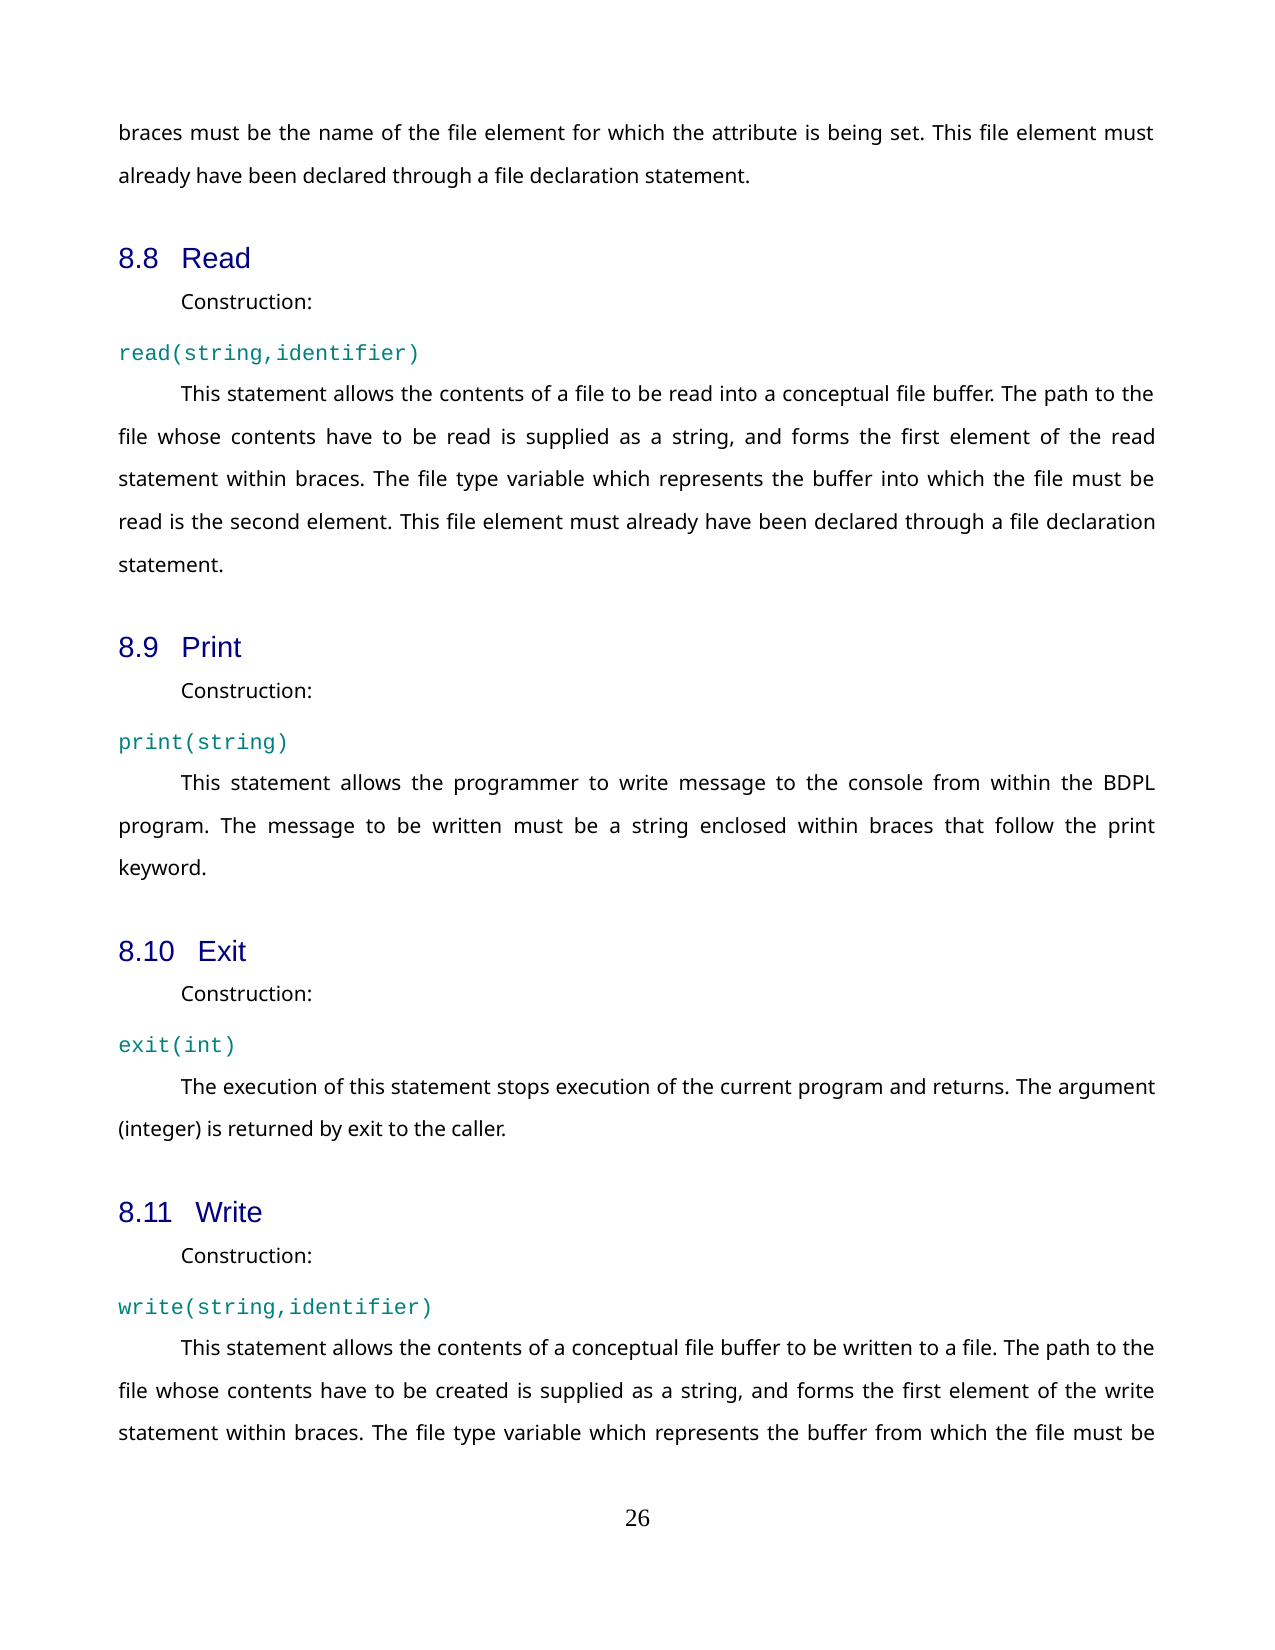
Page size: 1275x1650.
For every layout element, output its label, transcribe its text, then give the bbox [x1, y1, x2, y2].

text write(string,identifier) [118, 1296, 1157, 1321]
subtitle Print [118, 630, 1157, 663]
subtitle Write [118, 1195, 1157, 1228]
text Construction: [118, 676, 1157, 704]
text exit(int) [118, 1035, 1157, 1059]
text Construction: [118, 979, 1157, 1008]
text Construction: [118, 1241, 1157, 1269]
text print(string) [118, 731, 1157, 756]
text This statement allows the contents of a conceptual file buffer to be written to a file. The path to the file whose contents have to be created is supplied as a string, and forms the first element of the write statement within braces. The file type variable which represents the buffer from which the file must be [118, 1333, 1157, 1447]
text braces must be the name of the file element for which the attribute is being set. This file element must already have been declared through a file declaration statement. [118, 118, 1157, 189]
text The execution of this statement stops execution of the current program and returns. The argument (integer) is returned by exit to the caller. [118, 1072, 1157, 1143]
subtitle Read [118, 241, 1157, 274]
subtitle Exit [118, 933, 1157, 967]
text This statement allows the contents of a file to be read into a conceptual file buffer. The path to the file whose contents have to be read is supplied as a string, and forms the first element of the read statement within braces. The file type variable which represents the buffer into which the file must be read is the second element. This file element must already have been declared through a file declaration statement. [118, 379, 1157, 578]
text This statement allows the programmer to write message to the console from within the BDPL program. The message to be written must be a string enclosed within braces that follow the print keyword. [118, 768, 1157, 882]
text read(string,identifier) [118, 342, 1157, 367]
text Construction: [118, 287, 1157, 315]
